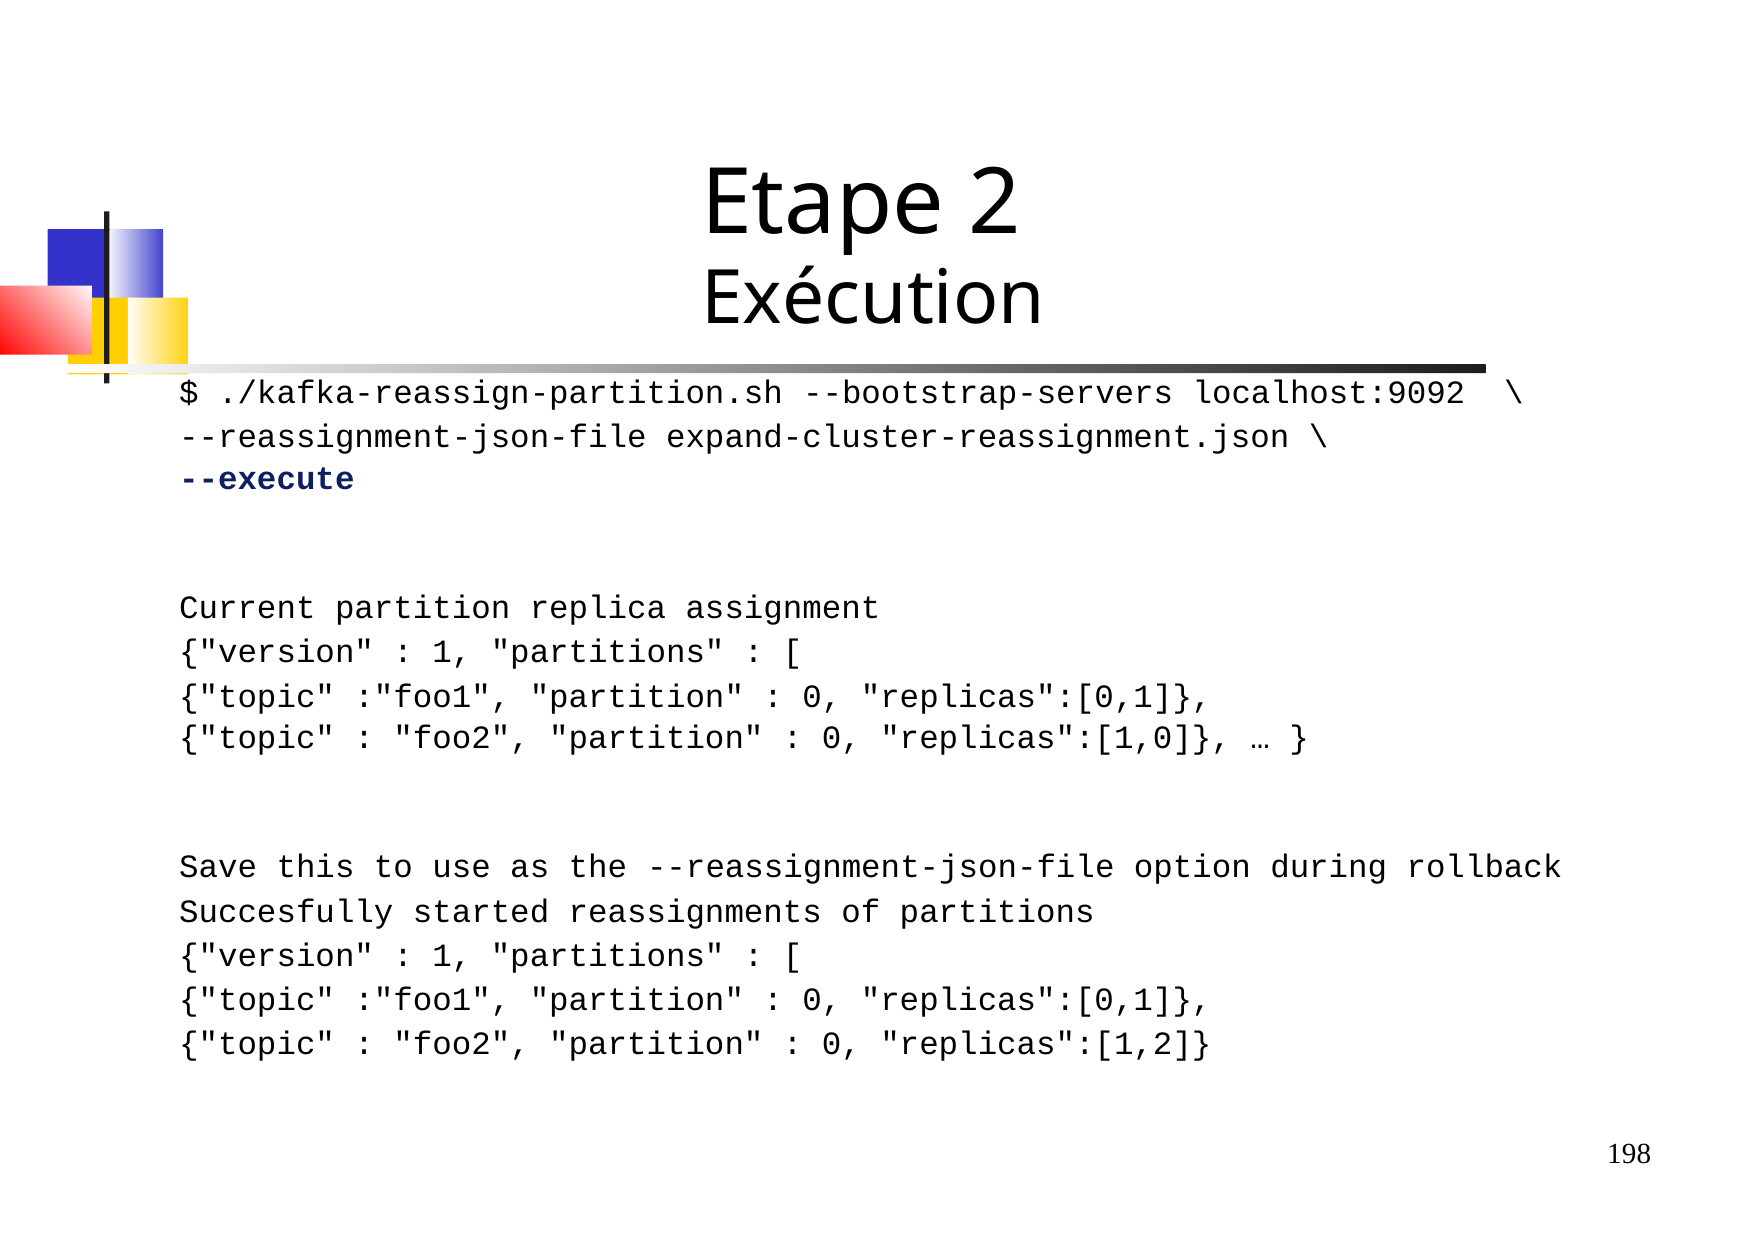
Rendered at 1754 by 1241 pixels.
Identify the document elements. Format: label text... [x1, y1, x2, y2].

title Etape 2 Exécution [179, 139, 1567, 351]
list $ ./kafka-reassign-partition.sh --bootstrap-servers localhost:9092 \ --reassignment-json-file expand-cluster-reassignment.json \ --execute Current partition replica assignment {"version" : 1, "partitions" : [ {"topic" :"foo1", "partition" : 0, "replicas":[0,1]}, {"topic" : "foo2", "partition" : 0, "replicas":[1,0]}, … } Save this to use as the --reassignment-json-file option during rollback Succesfully started reassignments of partitions {"version" : 1, "partitions" : [ {"topic" :"foo1", "partition" : 0, "replicas":[0,1]}, {"topic" : "foo2", "partition" : 0, "replicas":[1,2]} [179, 371, 1567, 1091]
